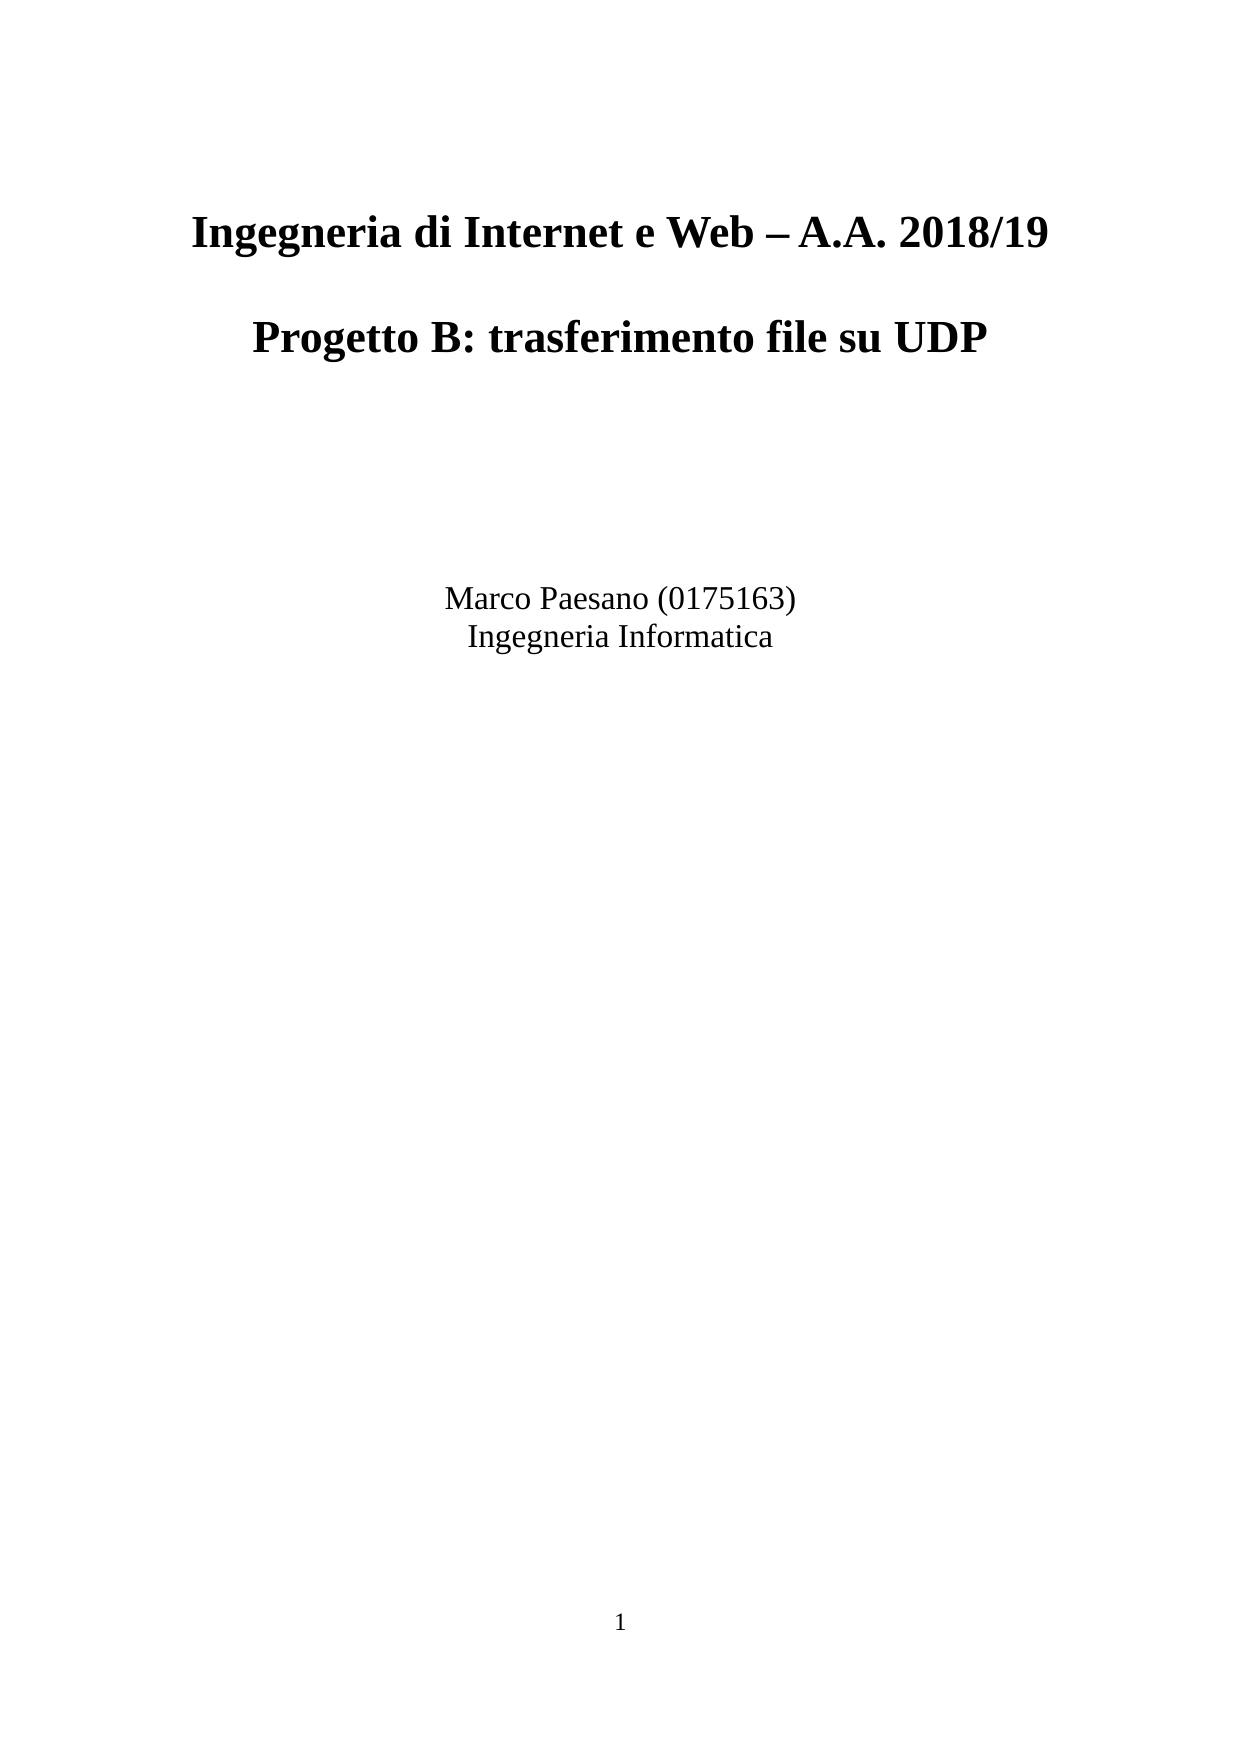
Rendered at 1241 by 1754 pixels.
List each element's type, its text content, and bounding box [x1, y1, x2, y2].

text Progetto B: trasferimento file su UDP [118, 310, 1122, 362]
text Ingegneria di Internet e Web – A.A. 2018/19 [118, 204, 1122, 257]
text Marco Paesano (0175163) [118, 578, 1122, 616]
text Ingegneria Informatica [118, 616, 1122, 655]
